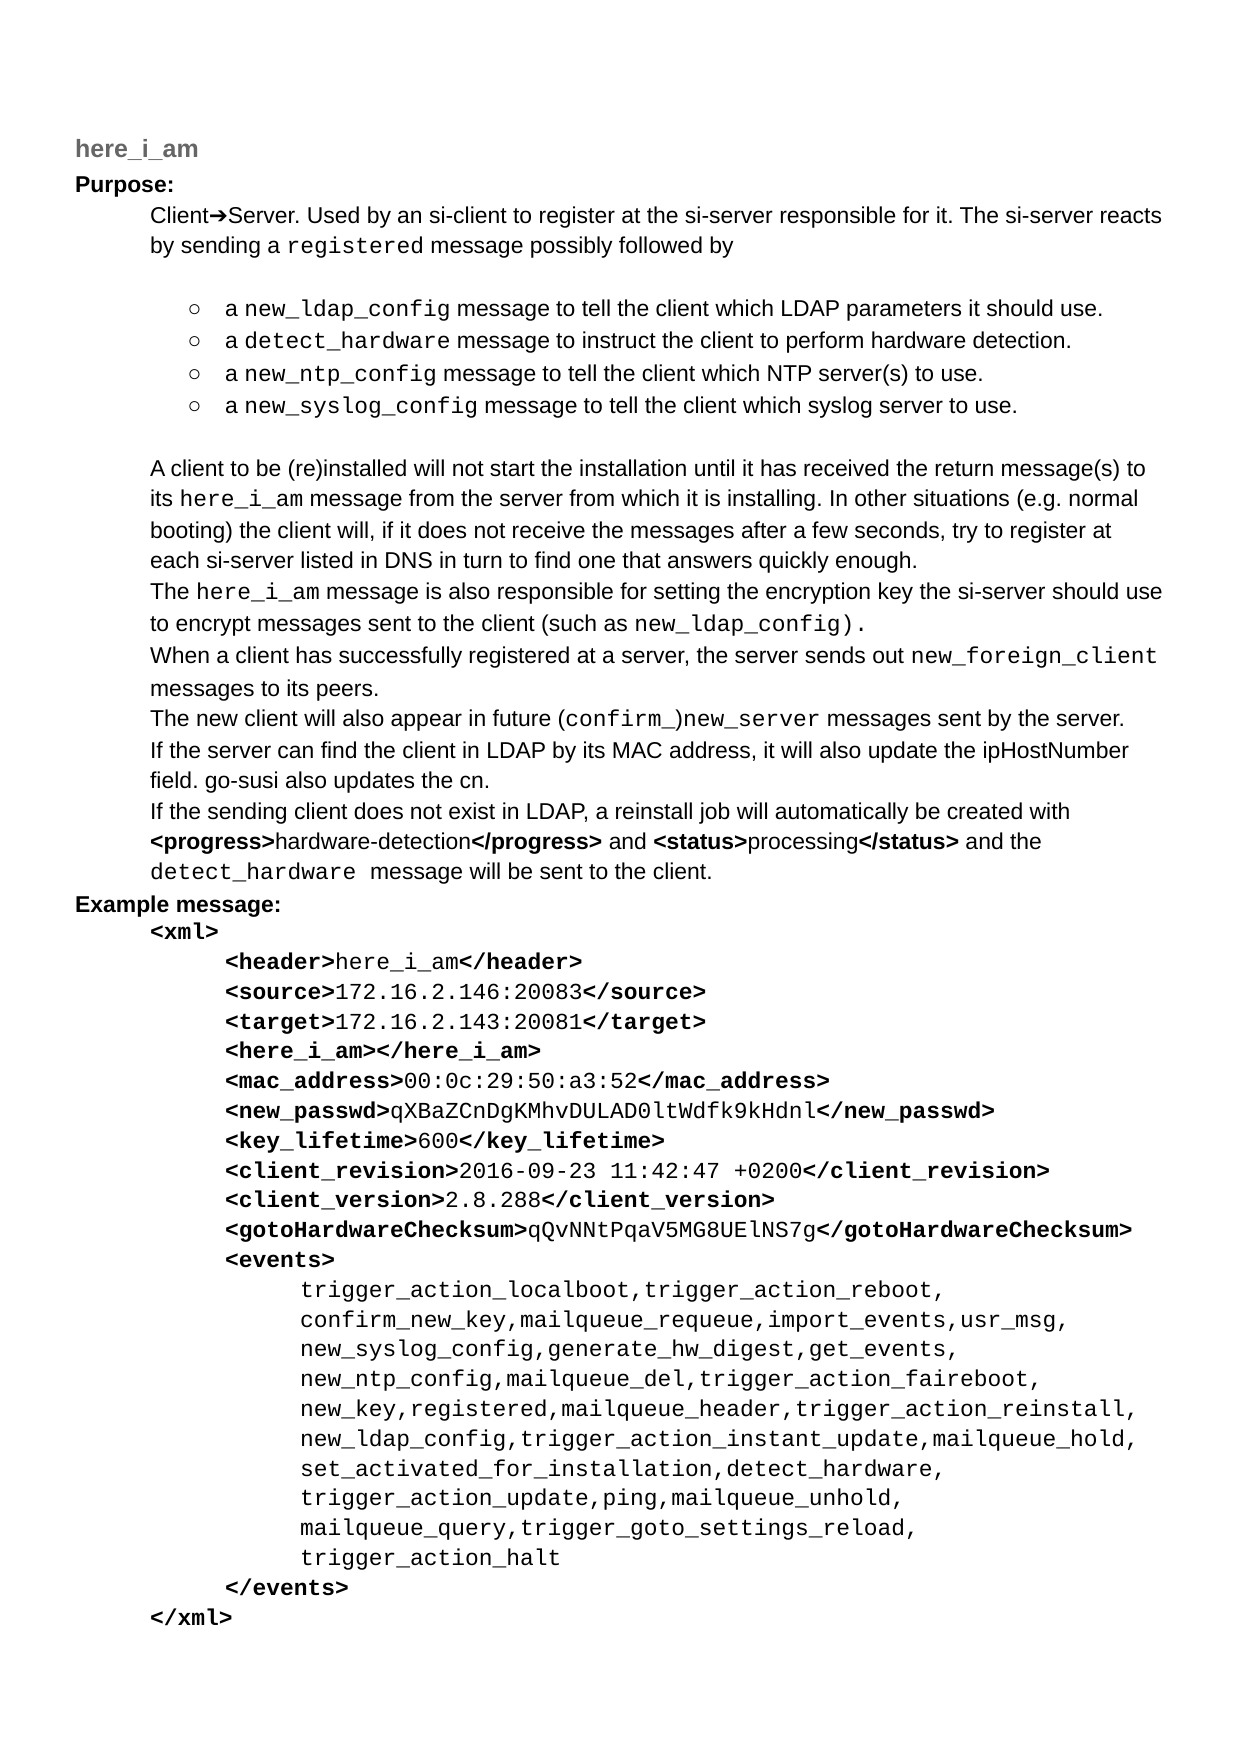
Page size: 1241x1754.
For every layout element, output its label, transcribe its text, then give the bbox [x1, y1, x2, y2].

text Client➔Server. Used by an si-client to register at the si-server responsible for it. The si-server reacts by sending a registered message possibly followed by [150, 202, 1165, 260]
text <client_revision>2016-09-23 11:42:47 +0200</client_revision> [225, 1159, 1165, 1185]
text confirm_new_key,mailqueue_requeue,import_events,usr_msg, [300, 1308, 1165, 1334]
text A client to be (re)installed will not start the installation until it has received the return message(s) to its here_i_am message from the server from which it is installing. In other situations (e.g. normal booting) the client will, if it does not receive the messages after a few seconds, try to register at each si-server listed in DNS in turn to find one that answers quickly enough. [150, 455, 1165, 574]
subtitle here_i_am [75, 134, 1165, 163]
text Purpose: [75, 171, 1165, 198]
text </events> [225, 1576, 1165, 1602]
text <target>172.16.2.143:20081</target> [225, 1010, 1165, 1036]
text new_ldap_config,trigger_action_instant_update,mailqueue_hold, [300, 1427, 1165, 1453]
text If the sending client does not exist in LDAP, a reinstall job will automatically be created with <progress>hardware-detection</progress> and <status>processing</status> and the detect_hardware message will be sent to the client. [150, 798, 1165, 886]
text The new client will also appear in future (confirm_)new_server messages sent by the server. [150, 705, 1165, 733]
list a new_ntp_config message to tell the client which NTP server(s) to use. [187, 359, 1165, 388]
text <key_lifetime>600</key_lifetime> [225, 1129, 1165, 1155]
text trigger_action_halt [300, 1546, 1165, 1572]
text <mac_address>00:0c:29:50:a3:52</mac_address> [225, 1070, 1165, 1096]
text set_activated_for_installation,detect_hardware, [300, 1457, 1165, 1483]
text If the server can find the client in LDAP by its MAC address, it will also update the ipHostNumber field. go-susi also updates the cn. [150, 737, 1165, 794]
list a detect_hardware message to instruct the client to perform hardware detection. [187, 327, 1165, 355]
text Example message: [75, 891, 1165, 917]
text </xml> [150, 1606, 1165, 1632]
text new_ntp_config,mailqueue_del,trigger_action_faireboot, [300, 1368, 1165, 1393]
list a new_ldap_config message to tell the client which LDAP parameters it should use. [187, 294, 1165, 323]
text trigger_action_update,ping,mailqueue_unhold, [300, 1487, 1165, 1513]
text <client_version>2.8.288</client_version> [225, 1189, 1165, 1215]
text <new_passwd>qXBaZCnDgKMhvDULAD0ltWdfk9kHdnl</new_passwd> [225, 1099, 1165, 1125]
text <source>172.16.2.146:20083</source> [225, 980, 1165, 1006]
text The here_i_am message is also responsible for setting the encryption key the si-server should use to encrypt messages sent to the client (such as new_ldap_config). [150, 578, 1165, 638]
text <xml> [150, 921, 1165, 947]
text <events> [225, 1248, 1165, 1274]
text <header>here_i_am</header> [225, 951, 1165, 976]
text <gotoHardwareChecksum>qQvNNtPqaV5MG8UElNS7g</gotoHardwareChecksum> [225, 1219, 1165, 1244]
text <here_i_am></here_i_am> [225, 1040, 1165, 1066]
list a new_syslog_config message to tell the client which syslog server to use. [187, 392, 1165, 420]
text new_syslog_config,generate_hw_digest,get_events, [300, 1338, 1165, 1364]
text When a client has successfully registered at a server, the server sends out new_foreign_client messages to its peers. [150, 642, 1165, 701]
text mailqueue_query,trigger_goto_settings_reload, [300, 1517, 1165, 1542]
text trigger_action_localboot,trigger_action_reboot, [300, 1278, 1165, 1304]
text new_key,registered,mailqueue_header,trigger_action_reinstall, [300, 1397, 1165, 1423]
